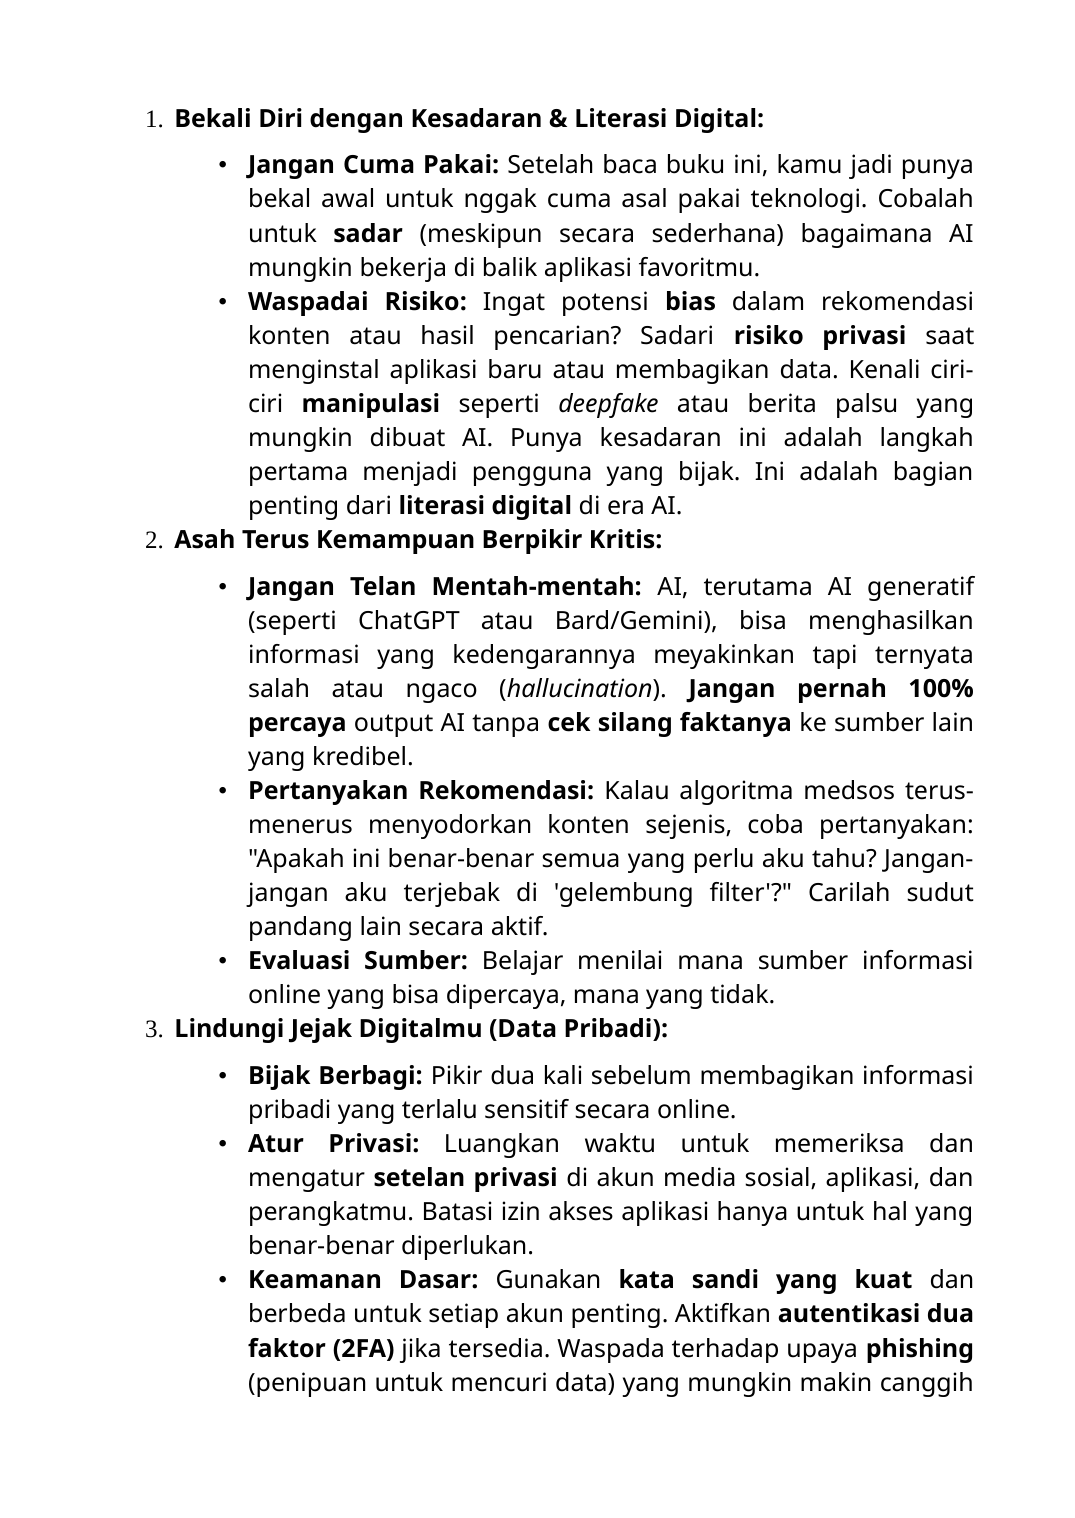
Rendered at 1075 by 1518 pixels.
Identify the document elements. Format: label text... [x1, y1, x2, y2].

list Lindungi Jejak Digitalmu (Data Pribadi): [145, 1011, 974, 1045]
list Bekali Diri dengan Kesadaran & Literasi Digital: [145, 101, 974, 134]
list Atur Privasi: Luangkan waktu untuk memeriksa dan mengatur setelan privasi di akun media sosial, aplikasi, dan perangkatmu. Batasi izin akses aplikasi hanya untuk hal yang benar-benar diperlukan. [218, 1126, 974, 1262]
list Evaluasi Sumber: Belajar menilai mana sumber informasi online yang bisa dipercaya, mana yang tidak. [218, 943, 974, 1011]
list Keamanan Dasar: Gunakan kata sandi yang kuat dan berbeda untuk setiap akun penting. Aktifkan autentikasi dua faktor (2FA) jika tersedia. Waspada terhadap upaya phishing (penipuan untuk mencuri data) yang mungkin makin canggih [218, 1262, 974, 1398]
list Waspadai Risiko: Ingat potensi bias dalam rekomendasi konten atau hasil pencarian? Sadari risiko privasi saat menginstal aplikasi baru atau membagikan data. Kenali ciri-ciri manipulasi seperti deepfake atau berita palsu yang mungkin dibuat AI. Punya kesadaran ini adalah langkah pertama menjadi pengguna yang bijak. Ini adalah bagian penting dari literasi digital di era AI. [218, 283, 974, 522]
list Asah Terus Kemampuan Berpikir Kritis: [145, 522, 974, 556]
list Pertanyakan Rekomendasi: Kalau algoritma medsos terus-menerus menyodorkan konten sejenis, coba pertanyakan: "Apakah ini benar-benar semua yang perlu aku tahu? Jangan-jangan aku terjebak di 'gelembung filter'?" Carilah sudut pandang lain secara aktif. [218, 773, 974, 943]
list Bijak Berbagi: Pikir dua kali sebelum membagikan informasi pribadi yang terlalu sensitif secara online. [218, 1058, 974, 1126]
list Jangan Telan Mentah-mentah: AI, terutama AI generatif (seperti ChatGPT atau Bard/Gemini), bisa menghasilkan informasi yang kedengarannya meyakinkan tapi ternyata salah atau ngaco (hallucination). Jangan pernah 100% percaya output AI tanpa cek silang faktanya ke sumber lain yang kredibel. [218, 568, 974, 773]
list Jangan Cuma Pakai: Setelah baca buku ini, kamu jadi punya bekal awal untuk nggak cuma asal pakai teknologi. Cobalah untuk sadar (meskipun secara sederhana) bagaimana AI mungkin bekerja di balik aplikasi favoritmu. [218, 147, 974, 283]
